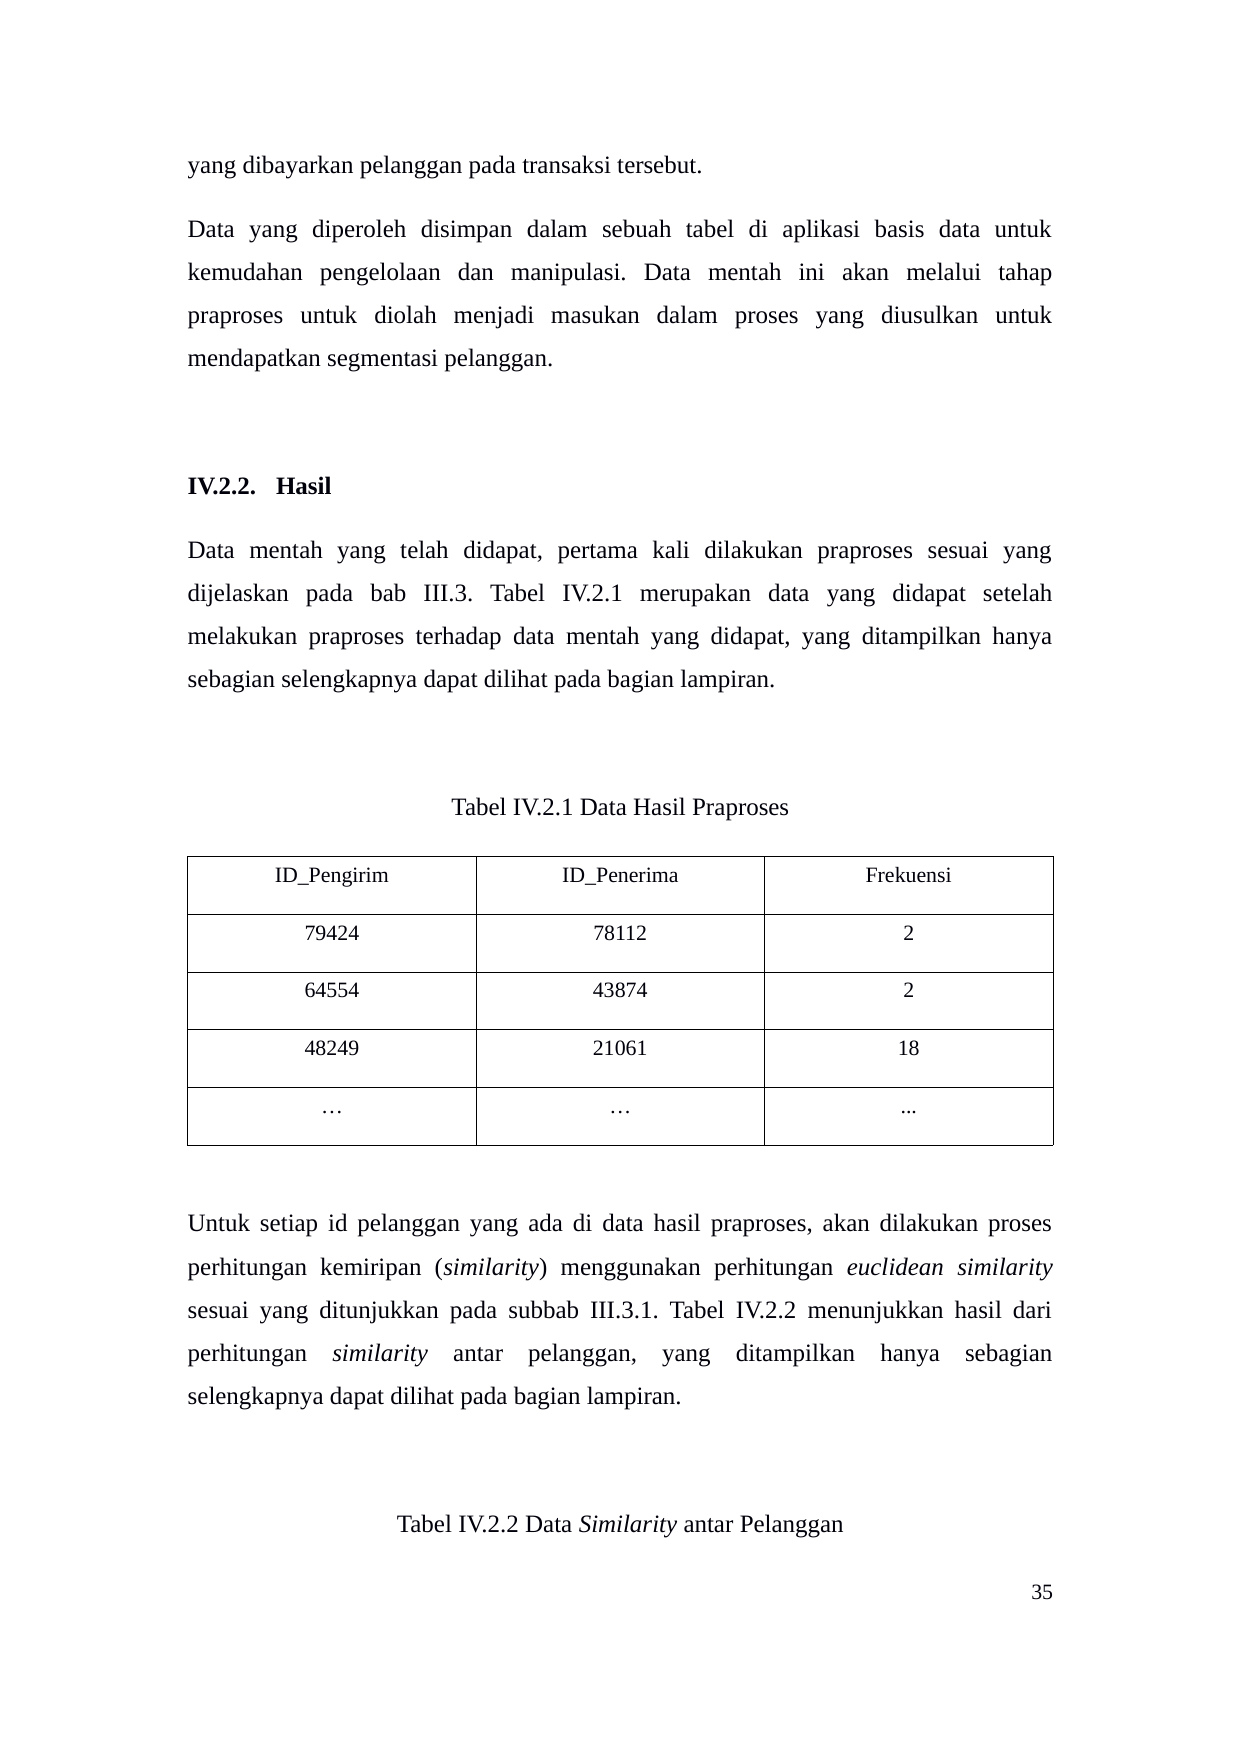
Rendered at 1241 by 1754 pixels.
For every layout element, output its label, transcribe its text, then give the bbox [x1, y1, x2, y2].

table_cell 18 [765, 1030, 1053, 1087]
text Tabel IV.2.2 Data Similarity antar Pelanggan [187, 1509, 1053, 1538]
table_cell 2 [765, 915, 1053, 972]
table_cell 64554 [188, 973, 476, 1029]
table_cell … [477, 1088, 764, 1144]
table_cell 79424 [188, 915, 476, 972]
table_cell 2 [765, 973, 1053, 1029]
text Data yang diperoleh disimpan dalam sebuah tabel di aplikasi basis data untuk kemudahan pengelolaan dan manipulasi. Data mentah ini akan melalui tahap praproses untuk diolah menjadi masukan dalam proses yang diusulkan untuk mendapatkan segmentasi pelanggan. [187, 214, 1053, 372]
table_cell 21061 [477, 1030, 764, 1087]
text yang dibayarkan pelanggan pada transaksi tersebut. [187, 150, 1053, 179]
subtitle Hasil [187, 471, 1053, 500]
table_cell 78112 [477, 915, 764, 972]
table_header Frekuensi [765, 857, 1053, 914]
table_cell 43874 [477, 973, 764, 1029]
table_cell … [188, 1088, 476, 1144]
text Data mentah yang telah didapat, pertama kali dilakukan praproses sesuai yang dijelaskan pada bab III.3. Tabel IV.2.1 merupakan data yang didapat setelah melakukan praproses terhadap data mentah yang didapat, yang ditampilkan hanya sebagian selengkapnya dapat dilihat pada bagian lampiran. [187, 535, 1053, 693]
table_cell ... [765, 1088, 1053, 1144]
text Untuk setiap id pelanggan yang ada di data hasil praproses, akan dilakukan proses perhitungan kemiripan (similarity) menggunakan perhitungan euclidean similarity sesuai yang ditunjukkan pada subbab III.3.1. Tabel IV.2.2 menunjukkan hasil dari perhitungan similarity antar pelanggan, yang ditampilkan hanya sebagian selengkapnya dapat dilihat pada bagian lampiran. [187, 1208, 1053, 1410]
table_header ID_Penerima [477, 857, 764, 914]
table_header ID_Pengirim [188, 857, 476, 914]
table_cell 48249 [188, 1030, 476, 1087]
text Tabel IV.2.1 Data Hasil Praproses [187, 792, 1053, 821]
